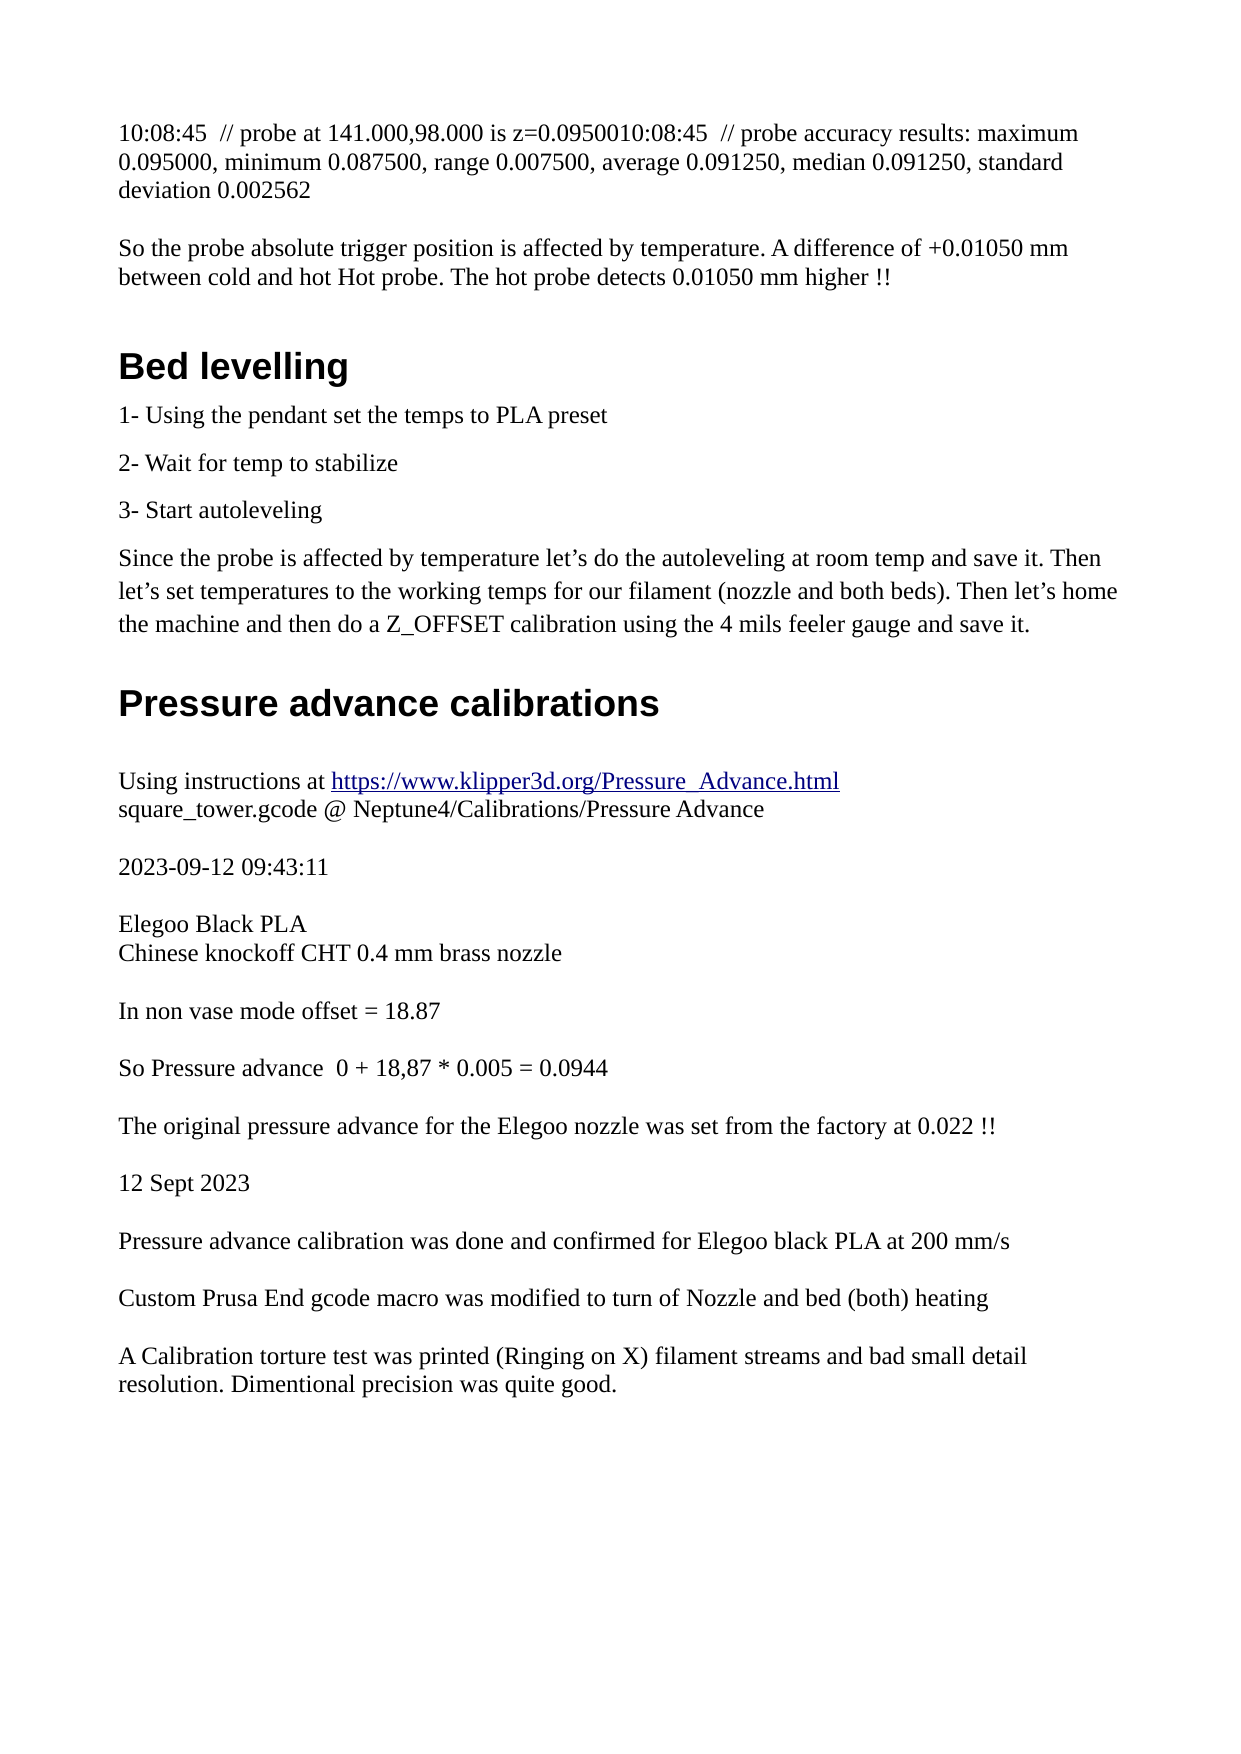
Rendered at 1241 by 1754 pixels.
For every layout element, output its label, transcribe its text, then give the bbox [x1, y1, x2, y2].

text So the probe absolute trigger position is affected by temperature. A difference of +0.01050 mm between cold and hot Hot probe. The hot probe detects 0.01050 mm higher !! [118, 233, 1122, 291]
text A Calibration torture test was printed (Ringing on X) filament streams and bad small detail resolution. Dimentional precision was quite good. [118, 1341, 1122, 1398]
text 10:08:45 // probe at 141.000,98.000 is z=0.0950010:08:45 // probe accuracy results: maximum 0.095000, minimum 0.087500, range 0.007500, average 0.091250, median 0.091250, standard deviation 0.002562 [118, 118, 1122, 204]
text 1- Using the pendant set the temps to PLA preset [118, 400, 1122, 429]
text So Pressure advance 0 + 18,87 * 0.005 = 0.0944 [118, 1053, 1122, 1082]
subtitle Pressure advance calibrations [118, 681, 1122, 724]
text 2- Wait for temp to stabilize [118, 448, 1122, 476]
text Since the probe is affected by temperature let’s do the autoleveling at room temp and save it. Then let’s set temperatures to the working temps for our filament (nozzle and both beds). Then let’s home the machine and then do a Z_OFFSET calibration using the 4 mils feeler gauge and save it. [118, 543, 1122, 638]
text Elegoo Black PLA [118, 909, 1122, 938]
text Using instructions at https://www.klipper3d.org/Pressure_Advance.html [118, 766, 1122, 794]
text The original pressure advance for the Elegoo nozzle was set from the factory at 0.022 !! [118, 1111, 1122, 1139]
text 2023-09-12 09:43:11 [118, 852, 1122, 881]
text Chinese knockoff CHT 0.4 mm brass nozzle [118, 938, 1122, 967]
text square_tower.gcode @ Neptune4/Calibrations/Pressure Advance [118, 794, 1122, 823]
text Custom Prusa End gcode macro was modified to turn of Nozzle and bed (both) heating [118, 1283, 1122, 1312]
text In non vase mode offset = 18.87 [118, 996, 1122, 1024]
subtitle Bed levelling [118, 344, 1122, 387]
text 3- Start autoleveling [118, 495, 1122, 524]
text 12 Sept 2023 Pressure advance calibration was done and confirmed for Elegoo black PLA at 200 mm/s [118, 1168, 1122, 1254]
